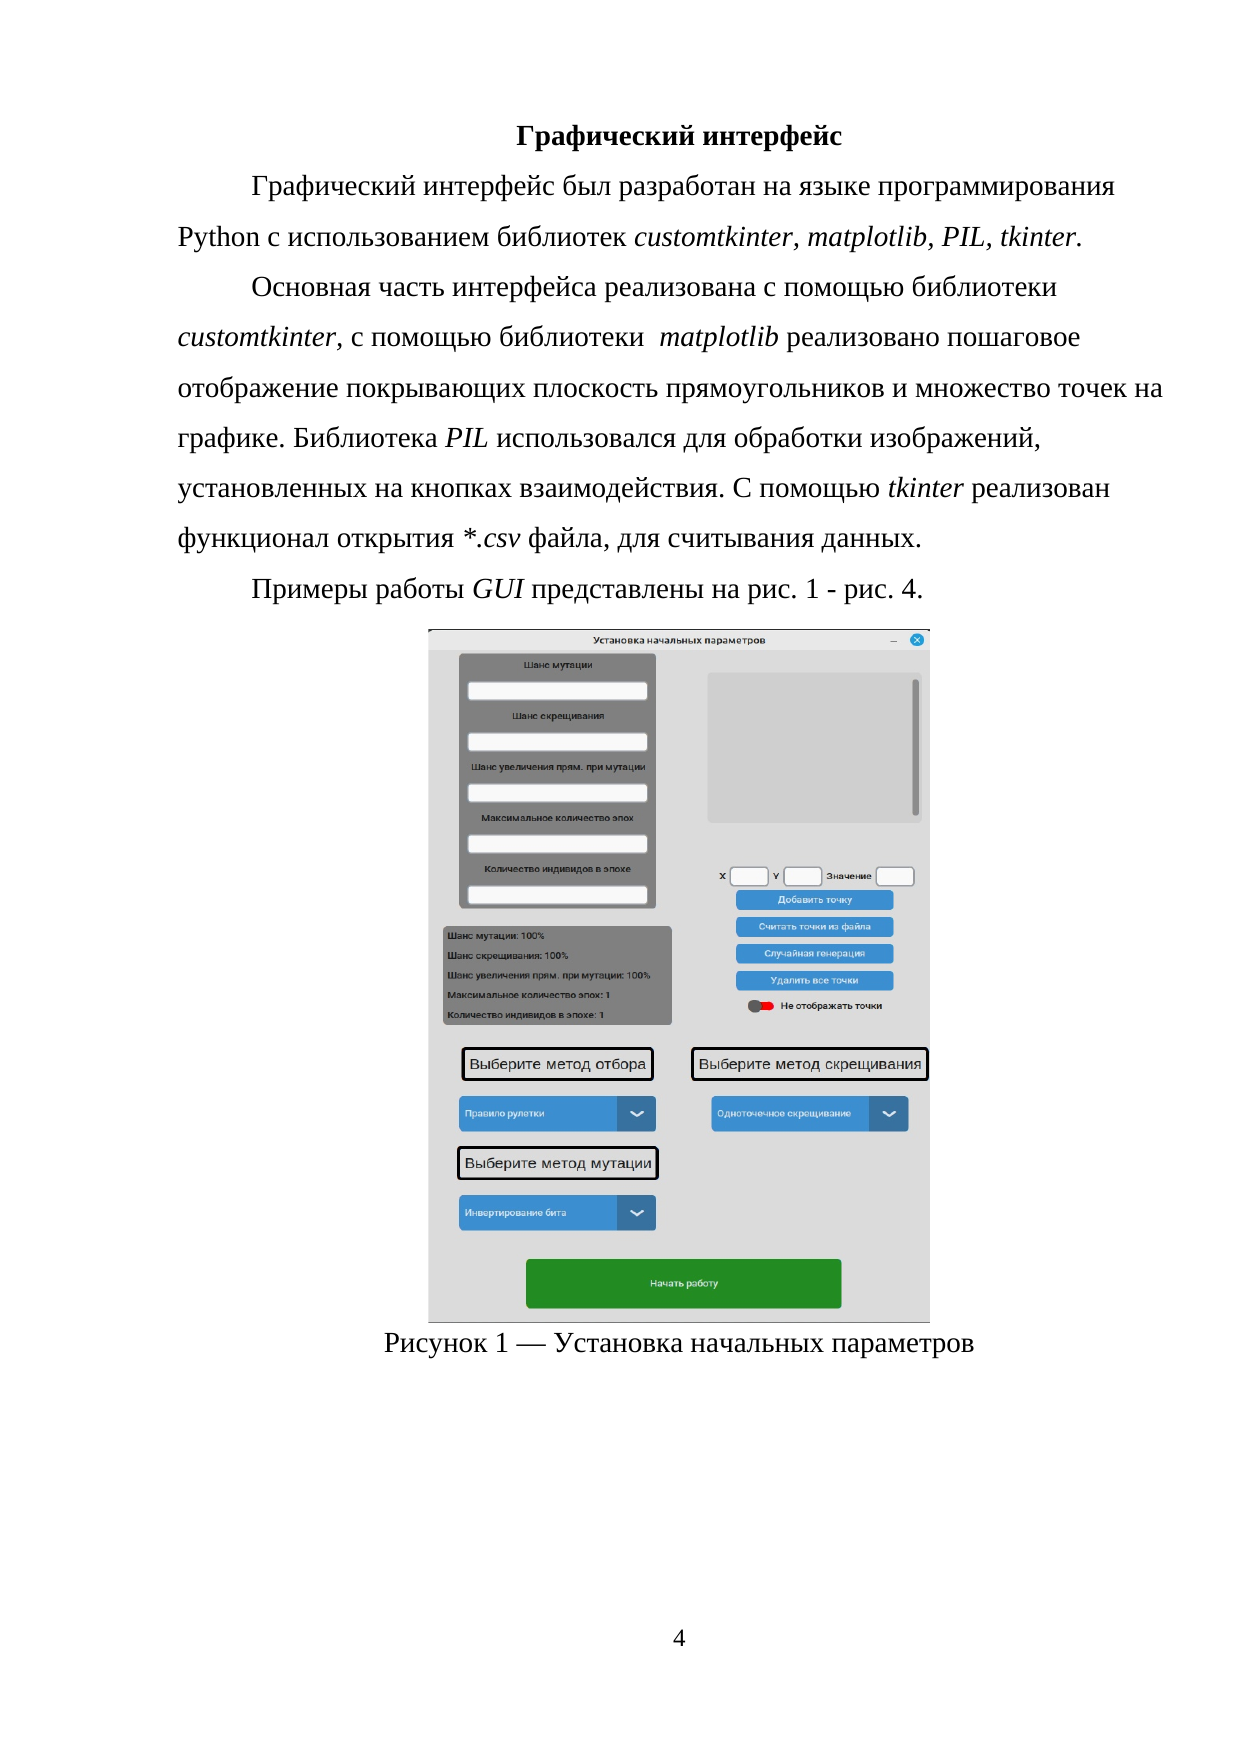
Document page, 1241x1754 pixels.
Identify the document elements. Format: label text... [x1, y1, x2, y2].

text Примеры работы GUI представлены на рис. 1 - рис. 4. [177, 571, 1181, 604]
text Графический интерфейс был разработан на языке программирования Python с использованием библиотек customtkinter, matplotlib, PIL, tkinter. [177, 168, 1181, 252]
text Основная часть интерфейса реализована с помощью библиотеки customtkinter, с помощью библиотеки matplotlib реализовано пошаговое отображение покрывающих плоскость прямоугольников и множество точек на графике. Библиотека PIL использовался для обработки изображений, установленных на кнопках взаимодействия. С помощью tkinter реализован функционал открытия *.csv файла, для считывания данных. [177, 269, 1181, 554]
picture [428, 629, 930, 1323]
text Графический интерфейс [177, 118, 1181, 152]
text Рисунок 1 — Установка начальных параметров [177, 1326, 1181, 1359]
